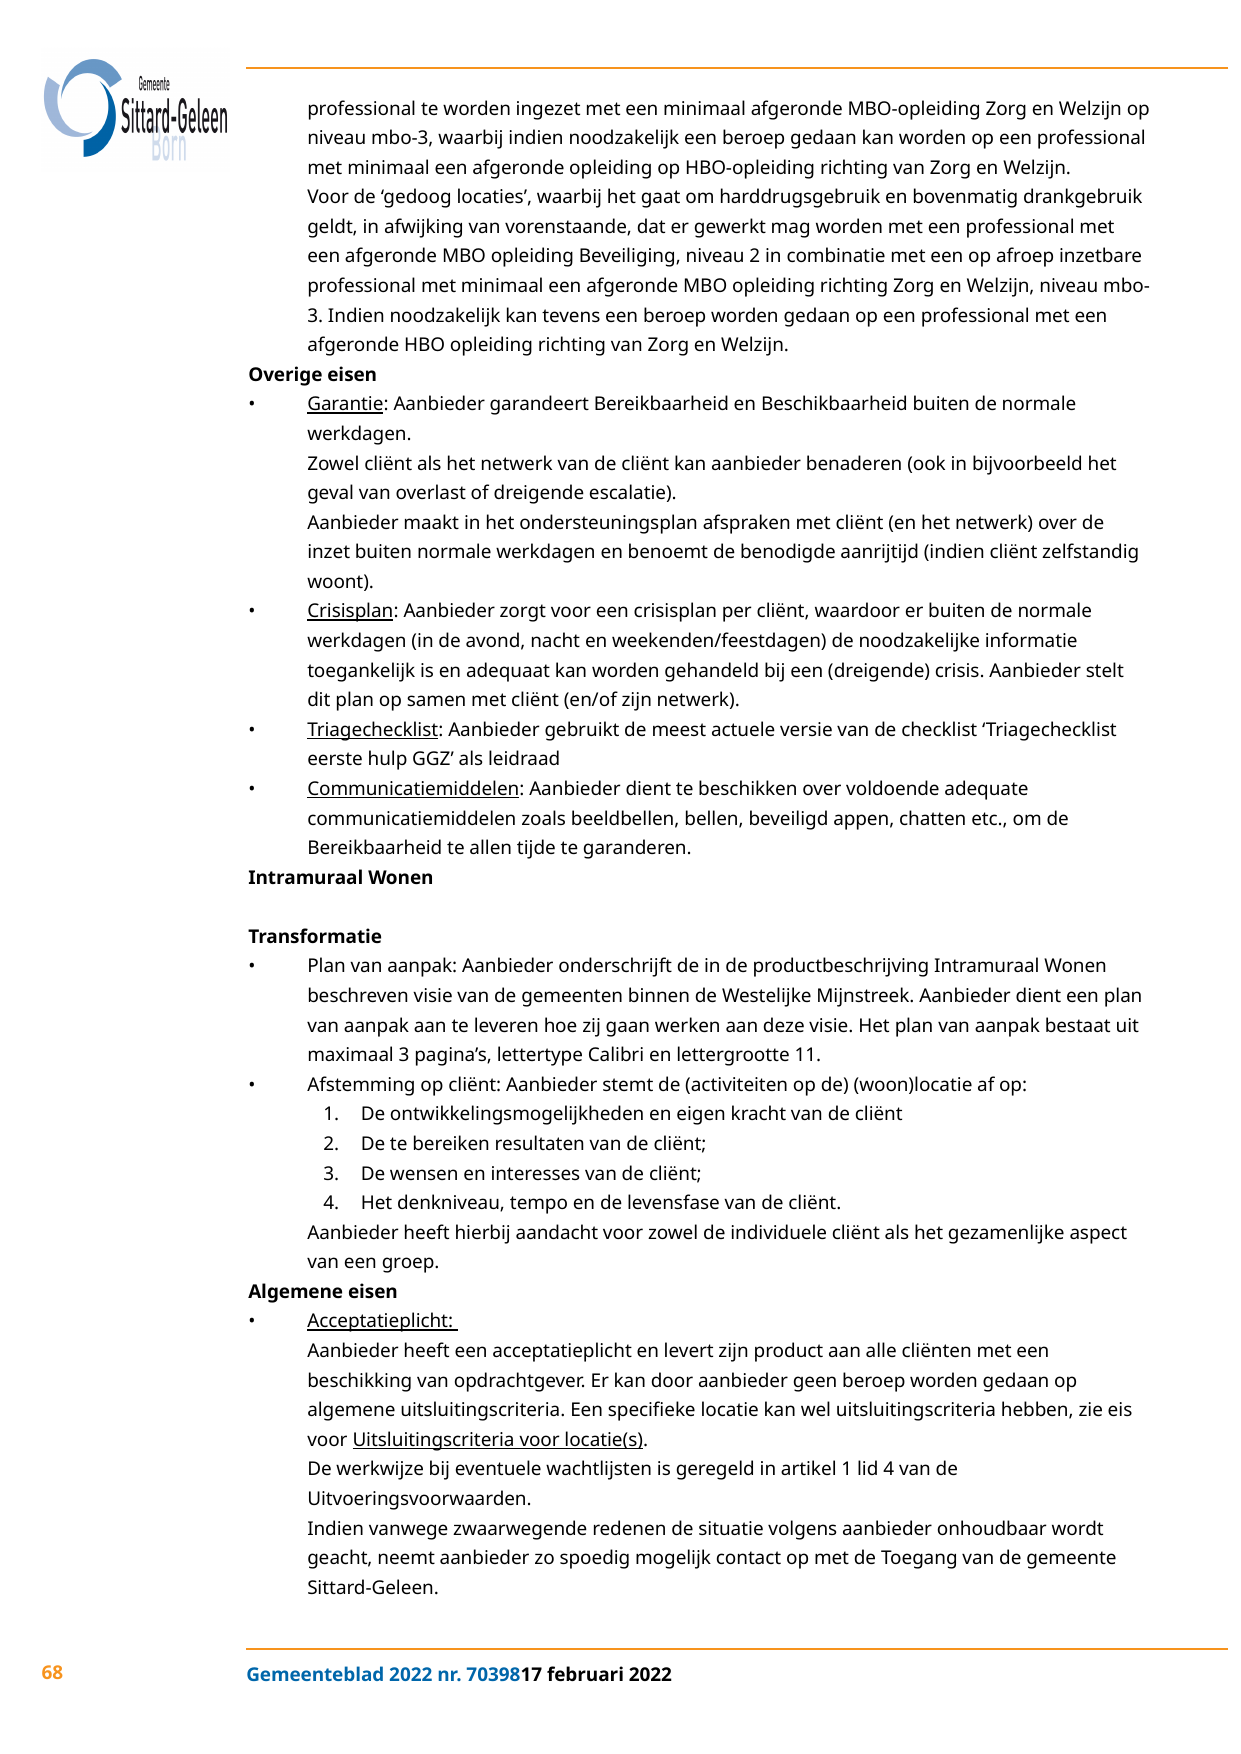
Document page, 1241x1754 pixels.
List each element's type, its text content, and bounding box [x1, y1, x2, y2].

text Overige eisen [248, 361, 1152, 387]
list Aanbieder maakt in het ondersteuningsplan afspraken met cliënt (en het netwerk) over de inzet buiten normale werkdagen en benoemt de benodigde aanrijtijd (indien cliënt zelfstandig woont). [248, 509, 1152, 594]
list professional te worden ingezet met een minimaal afgeronde MBO-opleiding Zorg en Welzijn op niveau mbo-3, waarbij indien noodzakelijk een beroep gedaan kan worden op een professional met minimaal een afgeronde opleiding op HBO-opleiding richting van Zorg en Welzijn. [248, 95, 1152, 180]
list Acceptatieplicht: [248, 1308, 1152, 1333]
picture [41, 47, 231, 172]
list Plan van aanpak: Aanbieder onderschrijft de in de productbeschrijving Intramuraal Wonen beschreven visie van de gemeenten binnen de Westelijke Mijnstreek. Aanbieder dient een plan van aanpak aan te leveren hoe zij gaan werken aan deze visie. Het plan van aanpak bestaat uit maximaal 3 pagina’s, lettertype Calibri en lettergrootte 11. [248, 953, 1152, 1067]
list Communicatiemiddelen: Aanbieder dient te beschikken over voldoende adequate communicatiemiddelen zoals beeldbellen, bellen, beveiligd appen, chatten etc., om de Bereikbaarheid te allen tijde te garanderen. [248, 775, 1152, 860]
list De ontwikkelingsmogelijkheden en eigen kracht van de cliënt [323, 1101, 1152, 1126]
list Het denkniveau, tempo en de levensfase van de cliënt. [323, 1189, 1152, 1215]
list De te bereiken resultaten van de cliënt; [323, 1130, 1152, 1156]
list Afstemming op cliënt: Aanbieder stemt de (activiteiten op de) (woon)locatie af op: [248, 1071, 1152, 1097]
list Triagechecklist: Aanbieder gebruikt de meest actuele versie van de checklist ‘Triagechecklist eerste hulp GGZ’ als leidraad [248, 716, 1152, 771]
text Algemene eisen [248, 1278, 1152, 1304]
list Indien vanwege zwaarwegende redenen de situatie volgens aanbieder onhoudbaar wordt geacht, neemt aanbieder zo spoedig mogelijk contact op met de Toegang van de gemeente Sittard-Geleen. [248, 1515, 1152, 1600]
text Intramuraal Wonen [248, 864, 1152, 890]
list Aanbieder heeft een acceptatieplicht en levert zijn product aan alle cliënten met een beschikking van opdrachtgever. Er kan door aanbieder geen beroep worden gedaan op algemene uitsluitingscriteria. Een specifieke locatie kan wel uitsluitingscriteria hebben, zie eis voor Uitsluitingscriteria voor locatie(s). [248, 1337, 1152, 1452]
list De werkwijze bij eventuele wachtlijsten is geregeld in artikel 1 lid 4 van de Uitvoeringsvoorwaarden. [248, 1456, 1152, 1511]
list Voor de ‘gedoog locaties’, waarbij het gaat om harddrugsgebruik en bovenmatig drankgebruik geldt, in afwijking van vorenstaande, dat er gewerkt mag worden met een professional met een afgeronde MBO opleiding Beveiliging, niveau 2 in combinatie met een op afroep inzetbare professional met minimaal een afgeronde MBO opleiding richting Zorg en Welzijn, niveau mbo-3. Indien noodzakelijk kan tevens een beroep worden gedaan op een professional met een afgeronde HBO opleiding richting van Zorg en Welzijn. [248, 183, 1152, 357]
list Aanbieder heeft hierbij aandacht voor zowel de individuele cliënt als het gezamenlijke aspect van een groep. [248, 1219, 1152, 1274]
list Crisisplan: Aanbieder zorgt voor een crisisplan per cliënt, waardoor er buiten de normale werkdagen (in de avond, nacht en weekenden/feestdagen) de noodzakelijke informatie toegankelijk is en adequaat kan worden gehandeld bij een (dreigende) crisis. Aanbieder stelt dit plan op samen met cliënt (en/of zijn netwerk). [248, 598, 1152, 712]
list Garantie: Aanbieder garandeert Bereikbaarheid en Beschikbaarheid buiten de normale werkdagen. [248, 391, 1152, 446]
text Transformatie [248, 923, 1152, 949]
list Zowel cliënt als het netwerk van de cliënt kan aanbieder benaderen (ook in bijvoorbeeld het geval van overlast of dreigende escalatie). [248, 450, 1152, 505]
list De wensen en interesses van de cliënt; [323, 1160, 1152, 1186]
